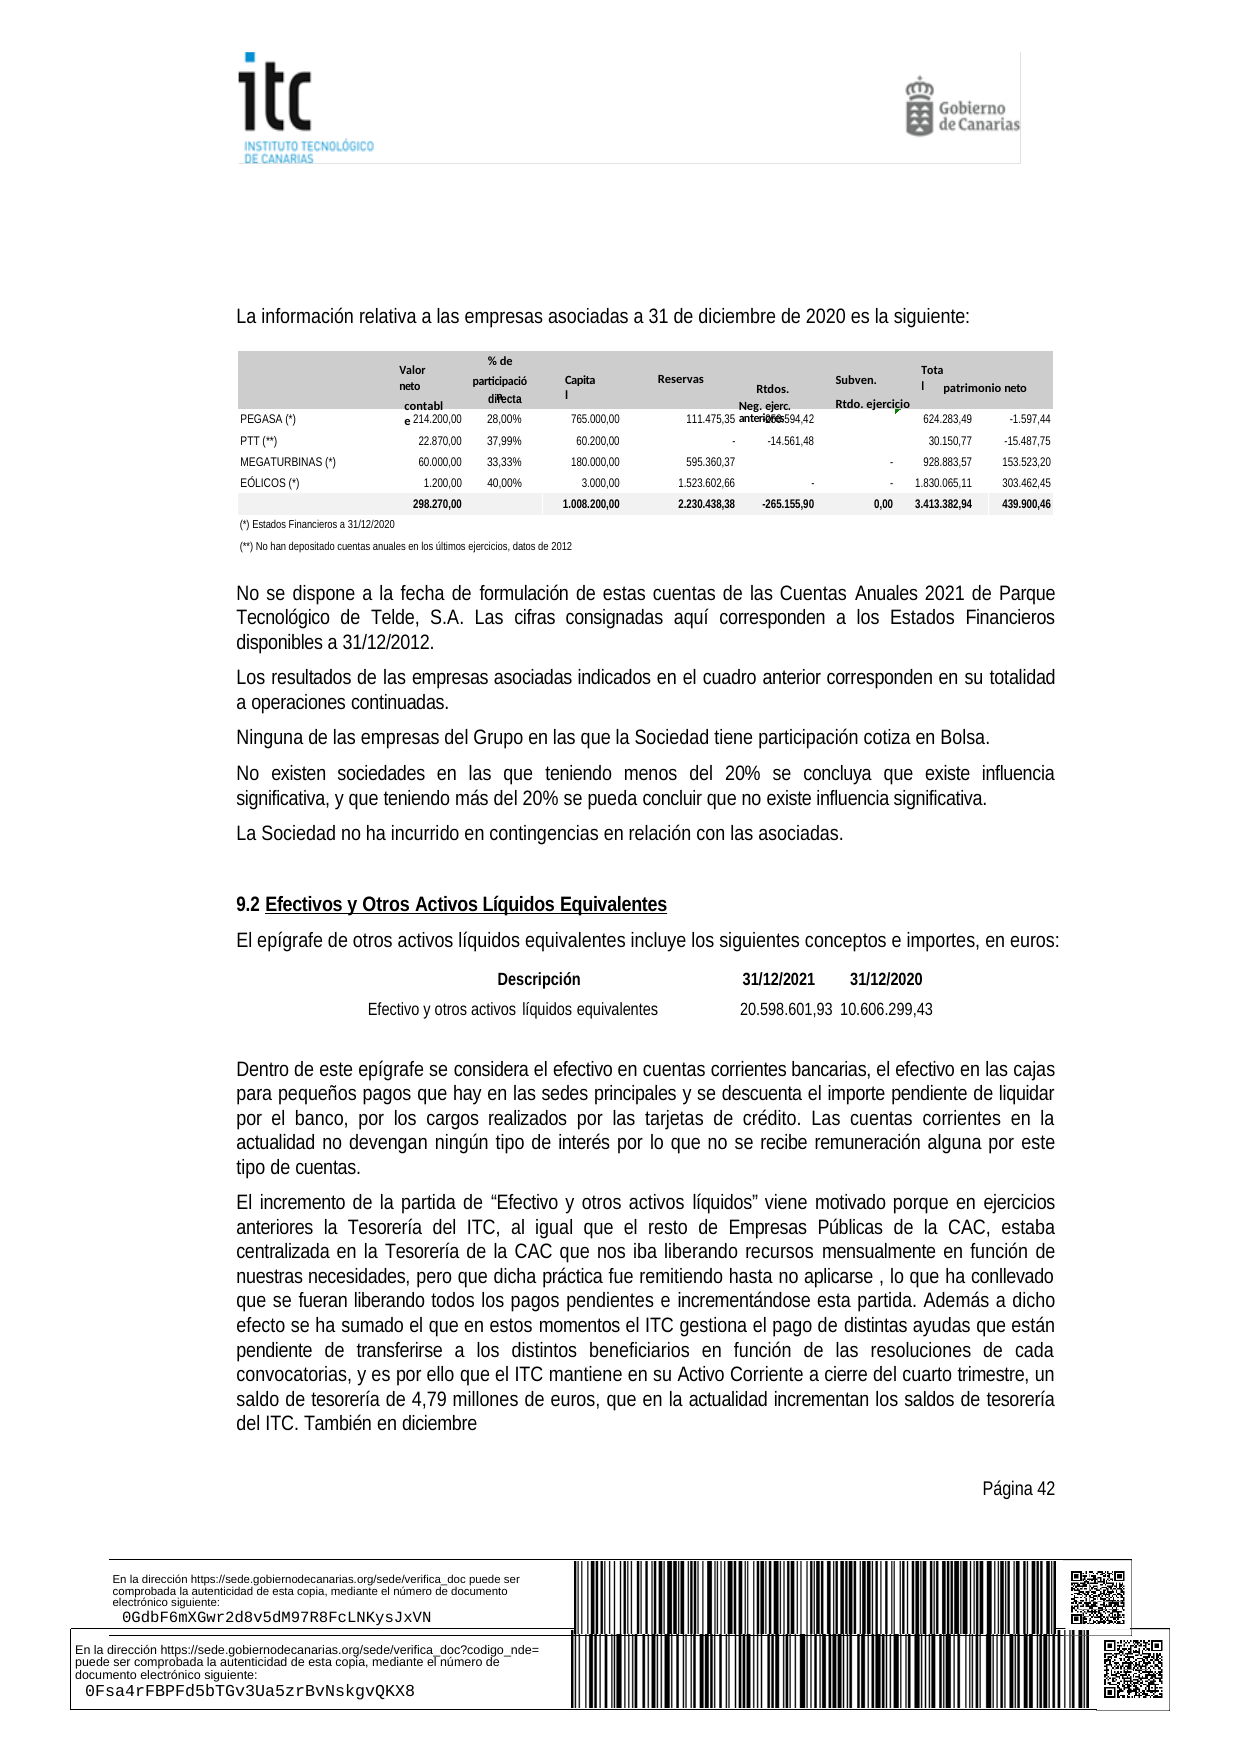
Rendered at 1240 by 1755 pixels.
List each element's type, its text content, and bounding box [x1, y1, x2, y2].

text Ninguna de las empresas del Grupo en las que la Sociedad tiene participación cotiza en Bolsa. [236, 725, 1181, 749]
text (*) Estados Financieros a 31/12/2020 [239, 518, 1181, 531]
table_cell 180.000,00 [543, 451, 650, 472]
table_cell 40,00% [474, 472, 542, 493]
table_cell 33,33% [474, 451, 542, 472]
table_cell 1.008.200,00 [543, 493, 650, 515]
table_cell 30.150,77 [906, 430, 988, 451]
text Los resultados de las empresas asociadas indicados en el cuadro anterior corresponden en su totalidad a operaciones continuadas. [236, 665, 1055, 714]
text Descripción 31/12/2021 31/12/2020 [58, 968, 922, 989]
text Efectivo y otros activos líquidos equivalentes 20.598.601,93 10.606.299,43 [58, 999, 933, 1019]
table_cell -15.487,75 [989, 430, 1053, 451]
table_cell 22.870,00 [376, 430, 474, 451]
table_cell [844, 430, 906, 451]
table_cell - [750, 472, 844, 493]
table_cell -265.155,90 [750, 493, 844, 515]
table_cell 624.283,49 [906, 409, 988, 430]
table_cell [750, 451, 844, 472]
table_cell 1.200,00 [376, 472, 474, 493]
table_cell 214.200,00 [376, 409, 474, 430]
table_cell PEGASA (*) [238, 409, 376, 430]
text La Sociedad no ha incurrido en contingencias en relación con las asociadas. [236, 821, 1181, 845]
table_cell -14.561,48 [750, 430, 844, 451]
text No existen sociedades en las que teniendo menos del 20% se concluya que existe influencia significativa, y que teniendo más del 20% se pueda concluir que no existe influencia significativa. [236, 761, 1055, 809]
list Efectivos y Otros Activos Líquidos Equivalentes [236, 892, 1181, 916]
table_cell [474, 493, 542, 515]
table_cell 37,99% [474, 430, 542, 451]
table_cell 2.230.438,38 [650, 493, 750, 515]
text El epígrafe de otros activos líquidos equivalentes incluye los siguientes conceptos e importes, en euros: [236, 928, 1181, 952]
table_cell 3.413.382,94 [906, 493, 988, 515]
table_cell 1.523.602,66 [650, 472, 750, 493]
table_cell 1.830.065,11 [906, 472, 988, 493]
table_cell 111.475,35 [650, 409, 750, 430]
table_cell 153.523,20 [989, 451, 1053, 472]
table_cell [844, 409, 906, 430]
text El incremento de la partida de “Efectivo y otros activos líquidos” viene motivado porque en ejercicios anteriores la Tesorería del ITC, al igual que el resto de Empresas Públicas de la CAC, estaba centralizada en la Tesorería de la CAC que nos iba liberando recursos mensualmente en función de nuestras necesidades, pero que dicha práctica fue remitiendo hasta no aplicarse , lo que ha conllevado que se fueran liberando todos los pagos pendientes e incrementándose esta partida. Además a dicho efecto se ha sumado el que en estos momentos el ITC gestiona el pago de distintas ayudas que están pendiente de transferirse a los distintos beneficiarios en función de las resoluciones de cada convocatorias, y es por ello que el ITC mantiene en su Activo Corriente a cierre del cuarto trimestre, un saldo de tesorería de 4,79 millones de euros, que en la actualidad incrementan los saldos de tesorería del ITC. También en diciembre [236, 1190, 1056, 1435]
text Página 42 [58, 1477, 1055, 1500]
table_cell -1.597,44 [989, 409, 1053, 430]
table_cell - [650, 430, 750, 451]
table_cell 60.200,00 [543, 430, 650, 451]
text No se dispone a la fecha de formulación de estas cuentas de las Cuentas Anuales 2021 de Parque Tecnológico de Telde, S.A. Las cifras consignadas aquí corresponden a los Estados Financieros disponibles a 31/12/2012. [236, 581, 1055, 654]
table_cell 3.000,00 [543, 472, 650, 493]
table_cell 60.000,00 [376, 451, 474, 472]
table_cell 595.360,37 [650, 451, 750, 472]
text Dentro de este epígrafe se considera el efectivo en cuentas corrientes bancarias, el efectivo en las cajas para pequeños pagos que hay en las sedes principales y se descuenta el importe pendiente de liquidar por el banco, por los cargos realizados por las tarjetas de crédito. Las cuentas corrientes en la actualidad no devengan ningún tipo de interés por lo que no se recibe remuneración alguna por este tipo de cuentas. [236, 1056, 1055, 1179]
table_cell EÓLICOS (*) [238, 472, 376, 493]
table_cell 439.900,46 [989, 493, 1053, 515]
table_cell 765.000,00 [543, 409, 650, 430]
table_cell MEGATURBINAS (*) [238, 451, 376, 472]
table_cell 928.883,57 [906, 451, 988, 472]
table_cell 298.270,00 [376, 493, 474, 515]
table_cell PTT (**) [238, 430, 376, 451]
table_cell 28,00% [474, 409, 542, 430]
table_cell -250.594,42 [750, 409, 844, 430]
table_cell [238, 493, 376, 515]
table_cell - [844, 451, 906, 472]
table_cell 0,00 [844, 493, 906, 515]
text La información relativa a las empresas asociadas a 31 de diciembre de 2020 es la siguiente: [236, 304, 1181, 328]
table_cell - [844, 472, 906, 493]
table_cell 303.462,45 [989, 472, 1053, 493]
text (**) No han depositado cuentas anuales en los últimos ejercicios, datos de 2012 [239, 539, 1181, 553]
